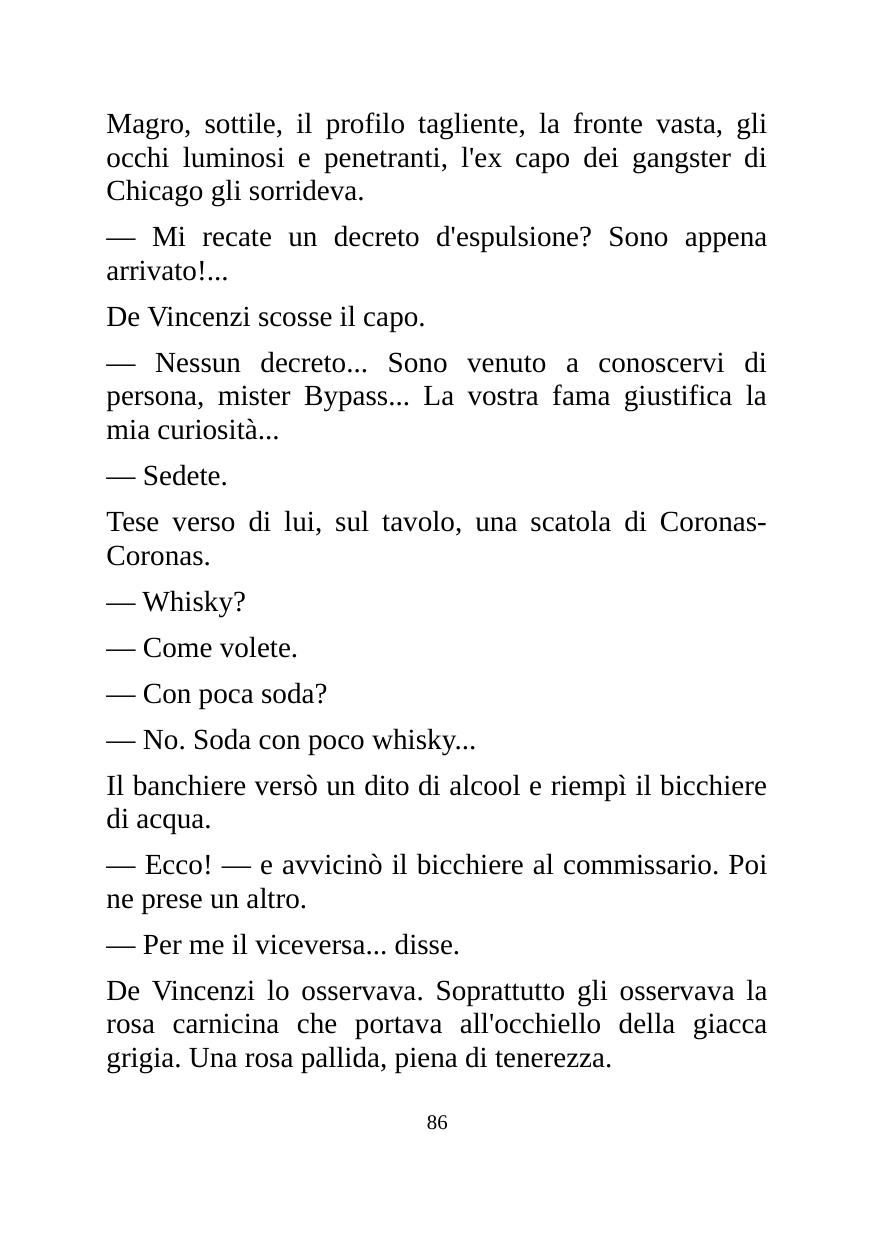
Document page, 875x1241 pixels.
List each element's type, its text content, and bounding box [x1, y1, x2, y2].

text — Sedete. [106, 458, 768, 492]
text — Con poca soda? [106, 676, 768, 709]
text — Whisky? [106, 584, 768, 617]
text Magro, sottile, il profilo tagliente, la fronte vasta, gli occhi luminosi e penetranti, l'ex capo dei gangster di Chicago gli sorrideva. [106, 106, 768, 207]
text Tese verso di lui, sul tavolo, una scatola di Coronas-Coronas. [106, 504, 768, 571]
text — Mi recate un decreto d'espulsione? Sono appena arrivato!... [106, 219, 768, 286]
text — Nessun decreto... Sono venuto a conoscervi di persona, mister Bypass... La vostra fama giustifica la mia curiosità... [106, 345, 768, 446]
text De Vincenzi scosse il capo. [106, 299, 768, 332]
text — No. Soda con poco whisky... [106, 722, 768, 755]
text — Come volete. [106, 630, 768, 663]
text Il banchiere versò un dito di alcool e riempì il bicchiere di acqua. [106, 768, 768, 835]
text — Ecco! — e avvicinò il bicchiere al commissario. Poi ne prese un altro. [106, 847, 768, 914]
text — Per me il viceversa... disse. [106, 927, 768, 961]
text De Vincenzi lo osservava. Soprattutto gli osservava la rosa carnicina che portava all'occhiello della giacca grigia. Una rosa pallida, piena di tenerezza. [106, 973, 768, 1074]
